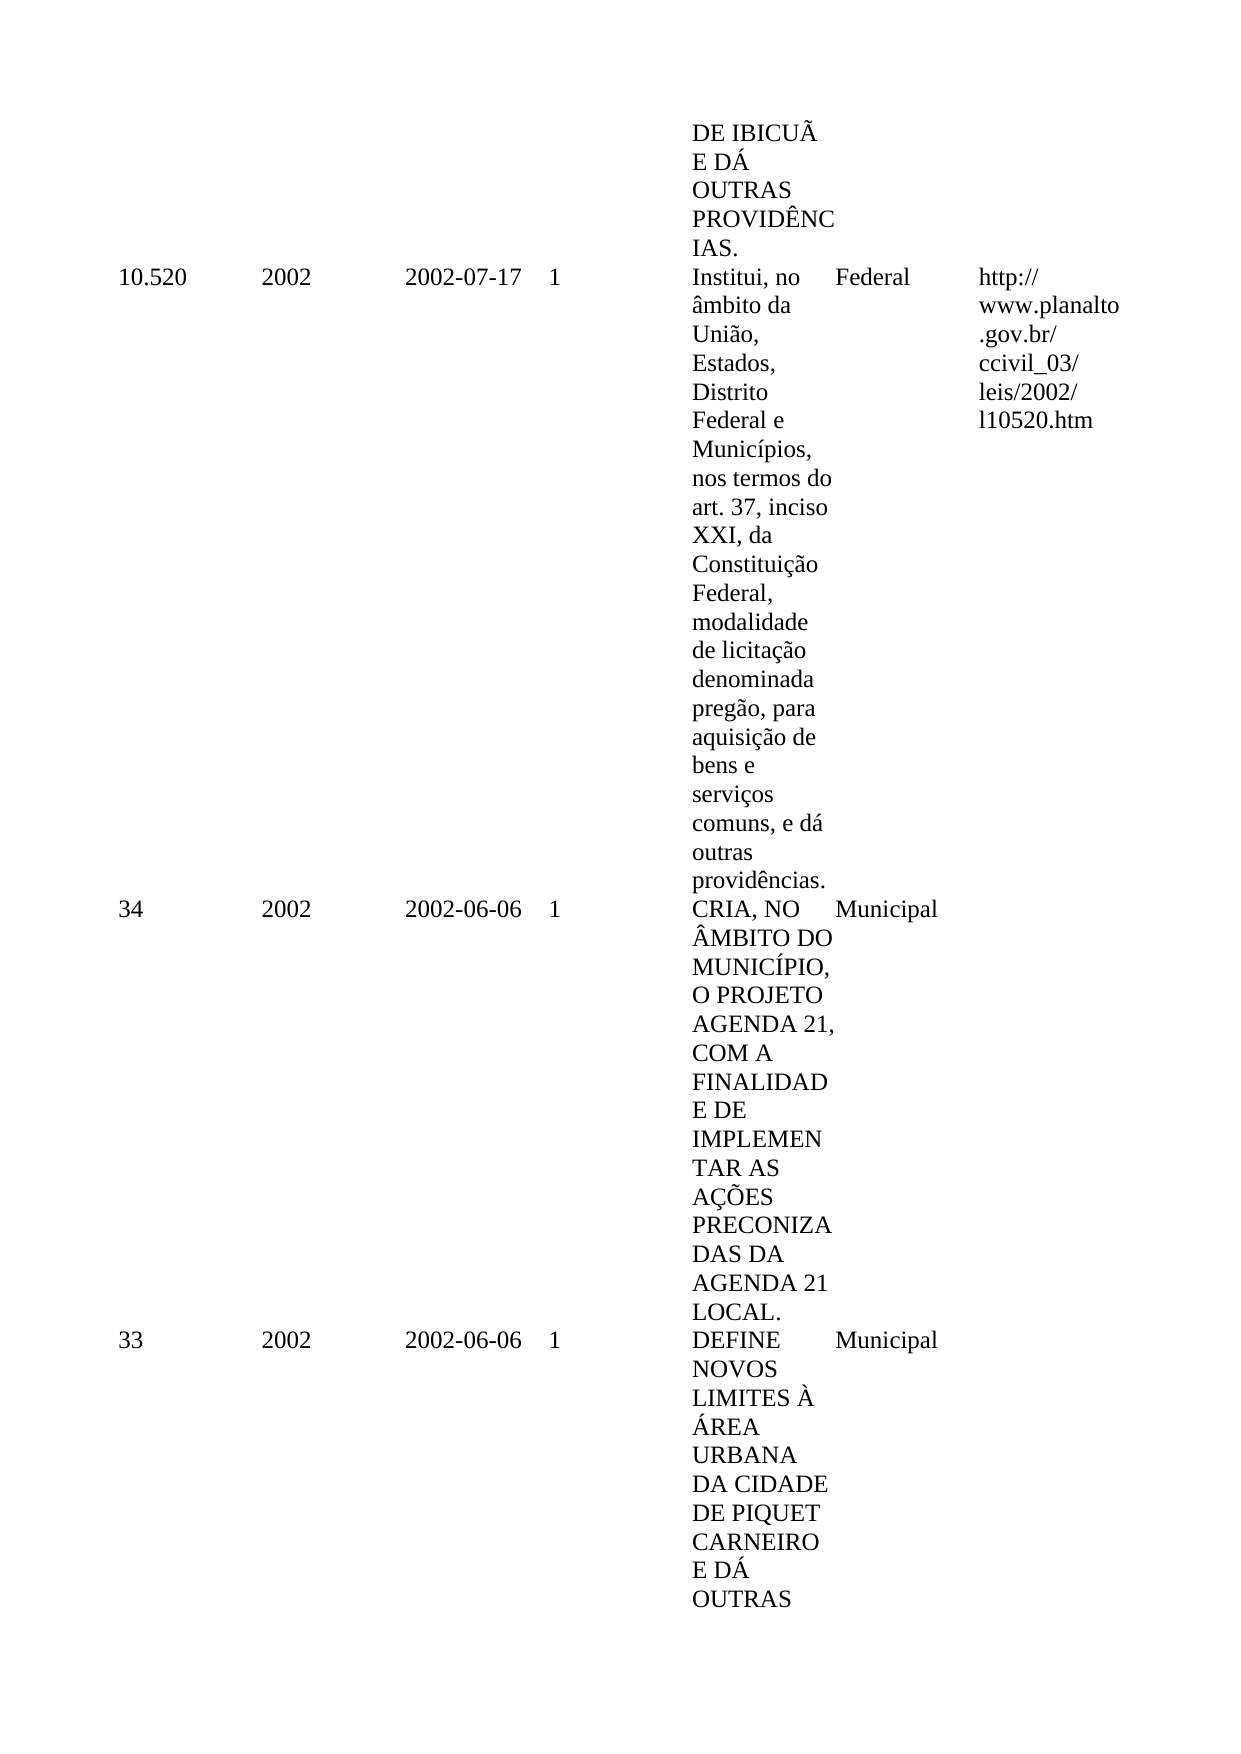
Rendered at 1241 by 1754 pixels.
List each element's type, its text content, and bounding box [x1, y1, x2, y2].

table_cell Federal [835, 262, 979, 894]
table_cell 2002-07-17 [405, 262, 548, 894]
table_cell [261, 118, 405, 262]
table_cell 10.520 [118, 262, 261, 894]
table_cell 2002 [261, 1326, 405, 1613]
table_cell [548, 118, 692, 262]
table_cell 1 [548, 1326, 692, 1613]
table_cell [979, 1326, 1122, 1613]
table_cell DEFINE NOVOS LIMITES À ÁREA URBANA DA CIDADE DE PIQUET CARNEIRO E DÁ OUTRAS [692, 1326, 835, 1613]
table_cell 1 [548, 262, 692, 894]
table_cell CRIA, NO ÂMBITO DO MUNICÍPIO, O PROJETO AGENDA 21, COM A FINALIDADE DE IMPLEMENTAR AS AÇÕES PRECONIZADAS DA AGENDA 21 LOCAL. [692, 894, 835, 1326]
table_cell Municipal [835, 1326, 979, 1613]
table_cell 2002 [261, 262, 405, 894]
table_cell 1 [548, 894, 692, 1326]
table_cell [405, 118, 548, 262]
table_cell [979, 118, 1122, 262]
table_cell 2002-06-06 [405, 894, 548, 1326]
table_cell [979, 894, 1122, 1326]
table_cell 34 [118, 894, 261, 1326]
table_cell 2002 [261, 894, 405, 1326]
table_cell 33 [118, 1326, 261, 1613]
table_cell http://www.planalto.gov.br/ccivil_03/leis/2002/l10520.htm [979, 262, 1122, 894]
table_cell [118, 118, 261, 262]
table_cell DE IBICUÃ E DÁ OUTRAS PROVIDÊNCIAS. [692, 118, 835, 262]
table_cell [835, 118, 979, 262]
table_cell Institui, no âmbito da União, Estados, Distrito Federal e Municípios, nos termos do art. 37, inciso XXI, da Constituição Federal, modalidade de licitação denominada pregão, para aquisição de bens e serviços comuns, e dá outras providências. [692, 262, 835, 894]
table_cell 2002-06-06 [405, 1326, 548, 1613]
table_cell Municipal [835, 894, 979, 1326]
